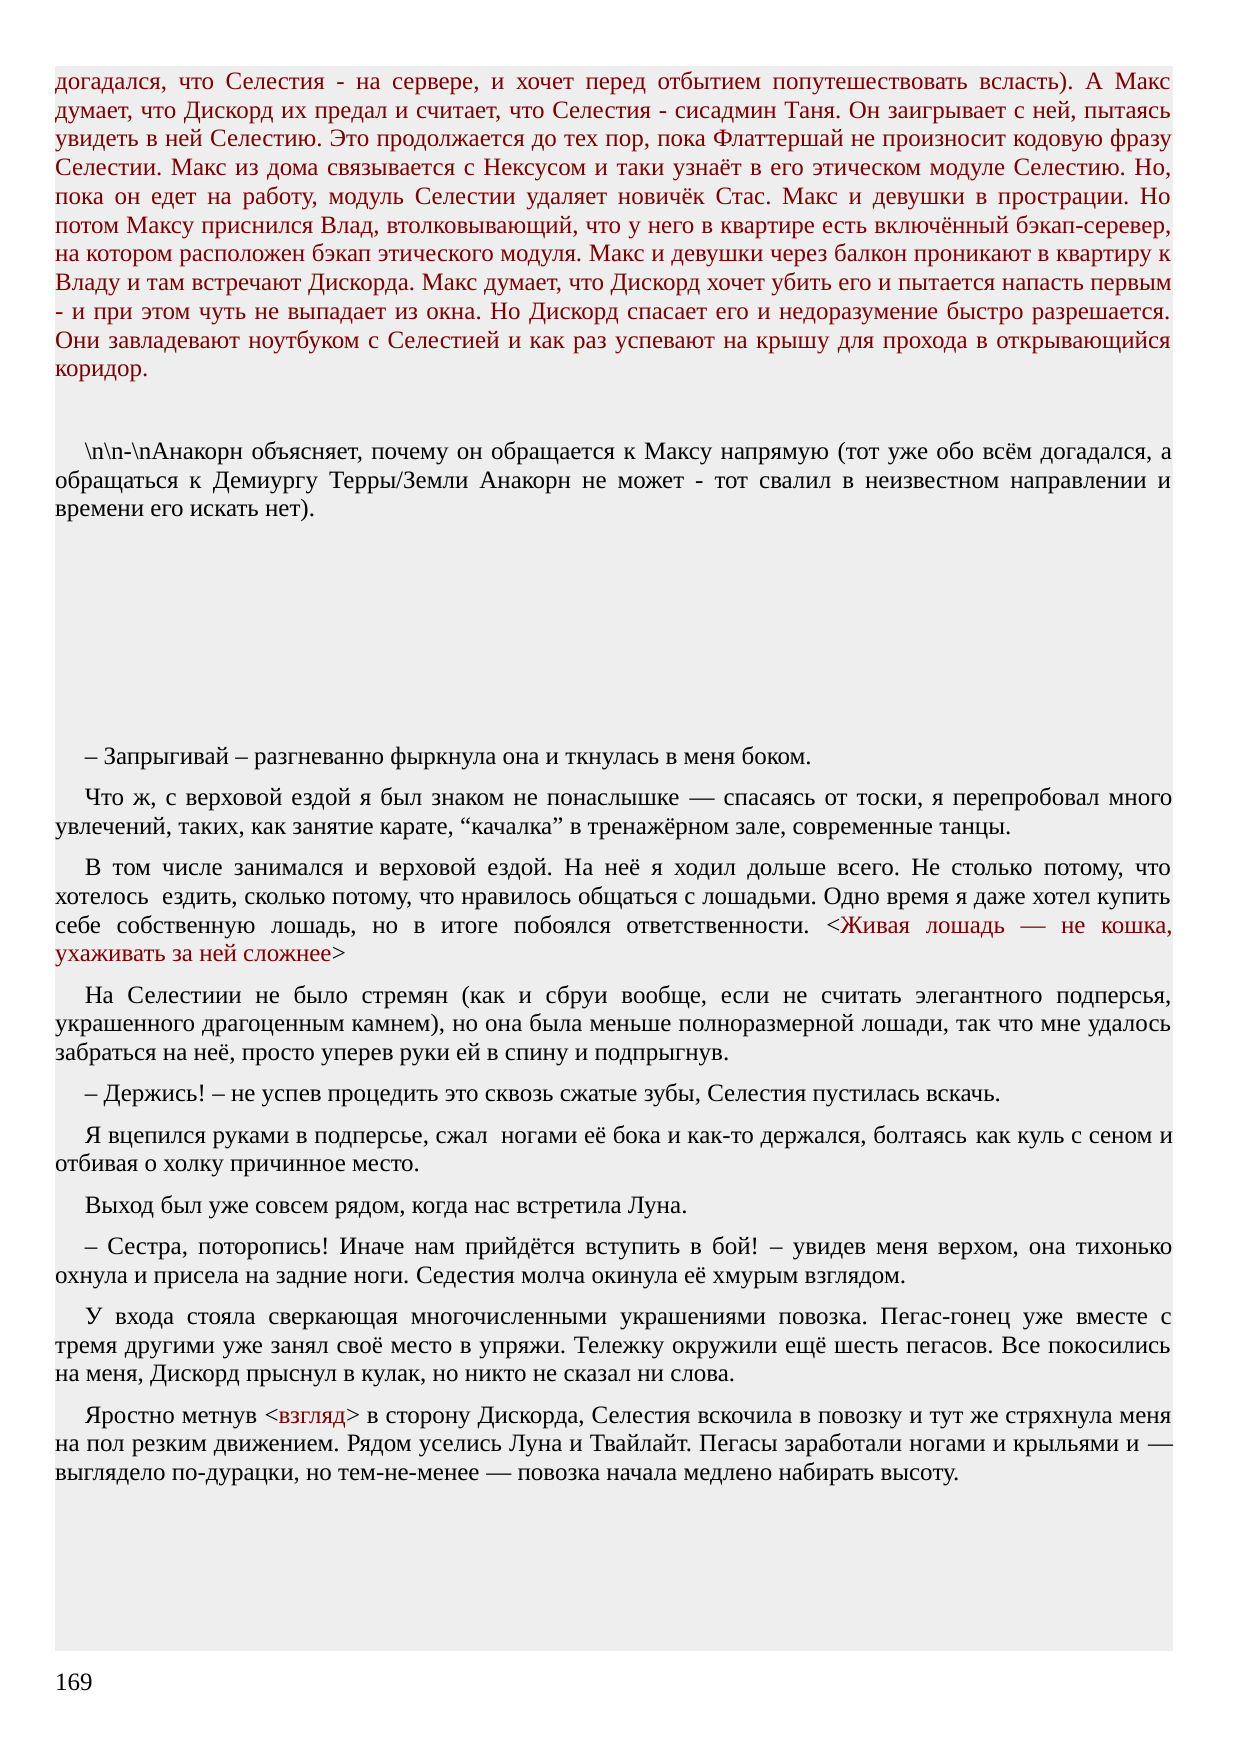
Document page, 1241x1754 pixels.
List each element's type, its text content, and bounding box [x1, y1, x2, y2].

text – Сестра, поторопись! Иначе нам прийдётся вступить в бой! – увидев меня верхом, она тихонько охнула и присела на задние ноги. Седестия молча окинула её хмурым взглядом. [55, 1231, 1173, 1288]
text – Держись! – не успев процедить это сквозь сжатые зубы, Селестия пустилась вскачь. [55, 1078, 1173, 1107]
text Я вцепился руками в подперсье, сжал ногами её бока и как-то держался, болтаясь как куль с сеном и отбивая о холку причинное место. [55, 1120, 1173, 1177]
text догадался, что Селестия - на сервере, и хочет перед отбытием попутешествовать всласть). А Макс думает, что Дискорд их предал и считает, что Селестия - сисадмин Таня. Он заигрывает с ней, пытаясь увидеть в ней Селестию. Это продолжается до тех пор, пока Флаттершай не произносит кодовую фразу Селестии. Макс из дома связывается с Нексусом и таки узнаёт в его этическом модуле Селестию. Но, пока он едет на работу, модуль Селестии удаляет новичёк Стас. Макс и девушки в прострации. Но потом Максу приснился Влад, втолковывающий, что у него в квартире есть включённый бэкап-серевер, на котором расположен бэкап этического модуля. Макс и девушки через балкон проникают в квартиру к Владу и там встречают Дискорда. Макс думает, что Дискорд хочет убить его и пытается напасть первым - и при этом чуть не выпадает из окна. Но Дискорд спасает его и недоразумение быстро разрешается. Они завладевают ноутбуком с Селестией и как раз успевают на крышу для прохода в открывающийся коридор. [55, 66, 1173, 382]
text Выход был уже совсем рядом, когда нас встретила Луна. [55, 1190, 1173, 1218]
text В том числе занимался и верховой ездой. На неё я ходил дольше всего. Не столько потому, что хотелось ездить, сколько потому, что нравилось общаться с лошадьми. Одно время я даже хотел купить себе собственную лошадь, но в итоге побоялся ответственности. <Живая лошадь — не кошка, ухаживать за ней сложнее> [55, 852, 1173, 967]
text \n\n-\nАнакорн объясняет, почему он обращается к Максу напрямую (тот уже обо всём догадался, а обращаться к Демиургу Терры/Земли Анакорн не может - тот свалил в неизвестном направлении и времени его искать нет). [55, 436, 1173, 522]
text На Селестиии не было стремян (как и сбруи вообще, если не считать элегантного подперсья, украшенного драгоценным камнем), но она была меньше полноразмерной лошади, так что мне удалось забраться на неё, просто уперев руки ей в спину и подпрыгнув. [55, 980, 1173, 1066]
text – Запрыгивай – разгневанно фыркнула она и ткнулась в меня боком. [55, 741, 1173, 770]
text Что ж, с верховой ездой я был знаком не понаслышке — спасаясь от тоски, я перепробовал много увлечений, таких, как занятие карате, “качалка” в тренажёрном зале, современные танцы. [55, 782, 1173, 840]
text У входа стояла сверкающая многочисленными украшениями повозка. Пегас-гонец уже вместе с тремя другими уже занял своё место в упряжи. Тележку окружили ещё шесть пегасов. Все покосились на меня, Дискорд прыснул в кулак, но никто не сказал ни слова. [55, 1301, 1173, 1387]
text Яростно метнув <взгляд> в сторону Дискорда, Селестия вскочила в повозку и тут же стряхнула меня на пол резким движением. Рядом уселись Луна и Твайлайт. Пегасы заработали ногами и крыльями и — выглядело по-дурацки, но тем-не-менее — повозка начала медлено набирать высоту. [55, 1400, 1173, 1486]
